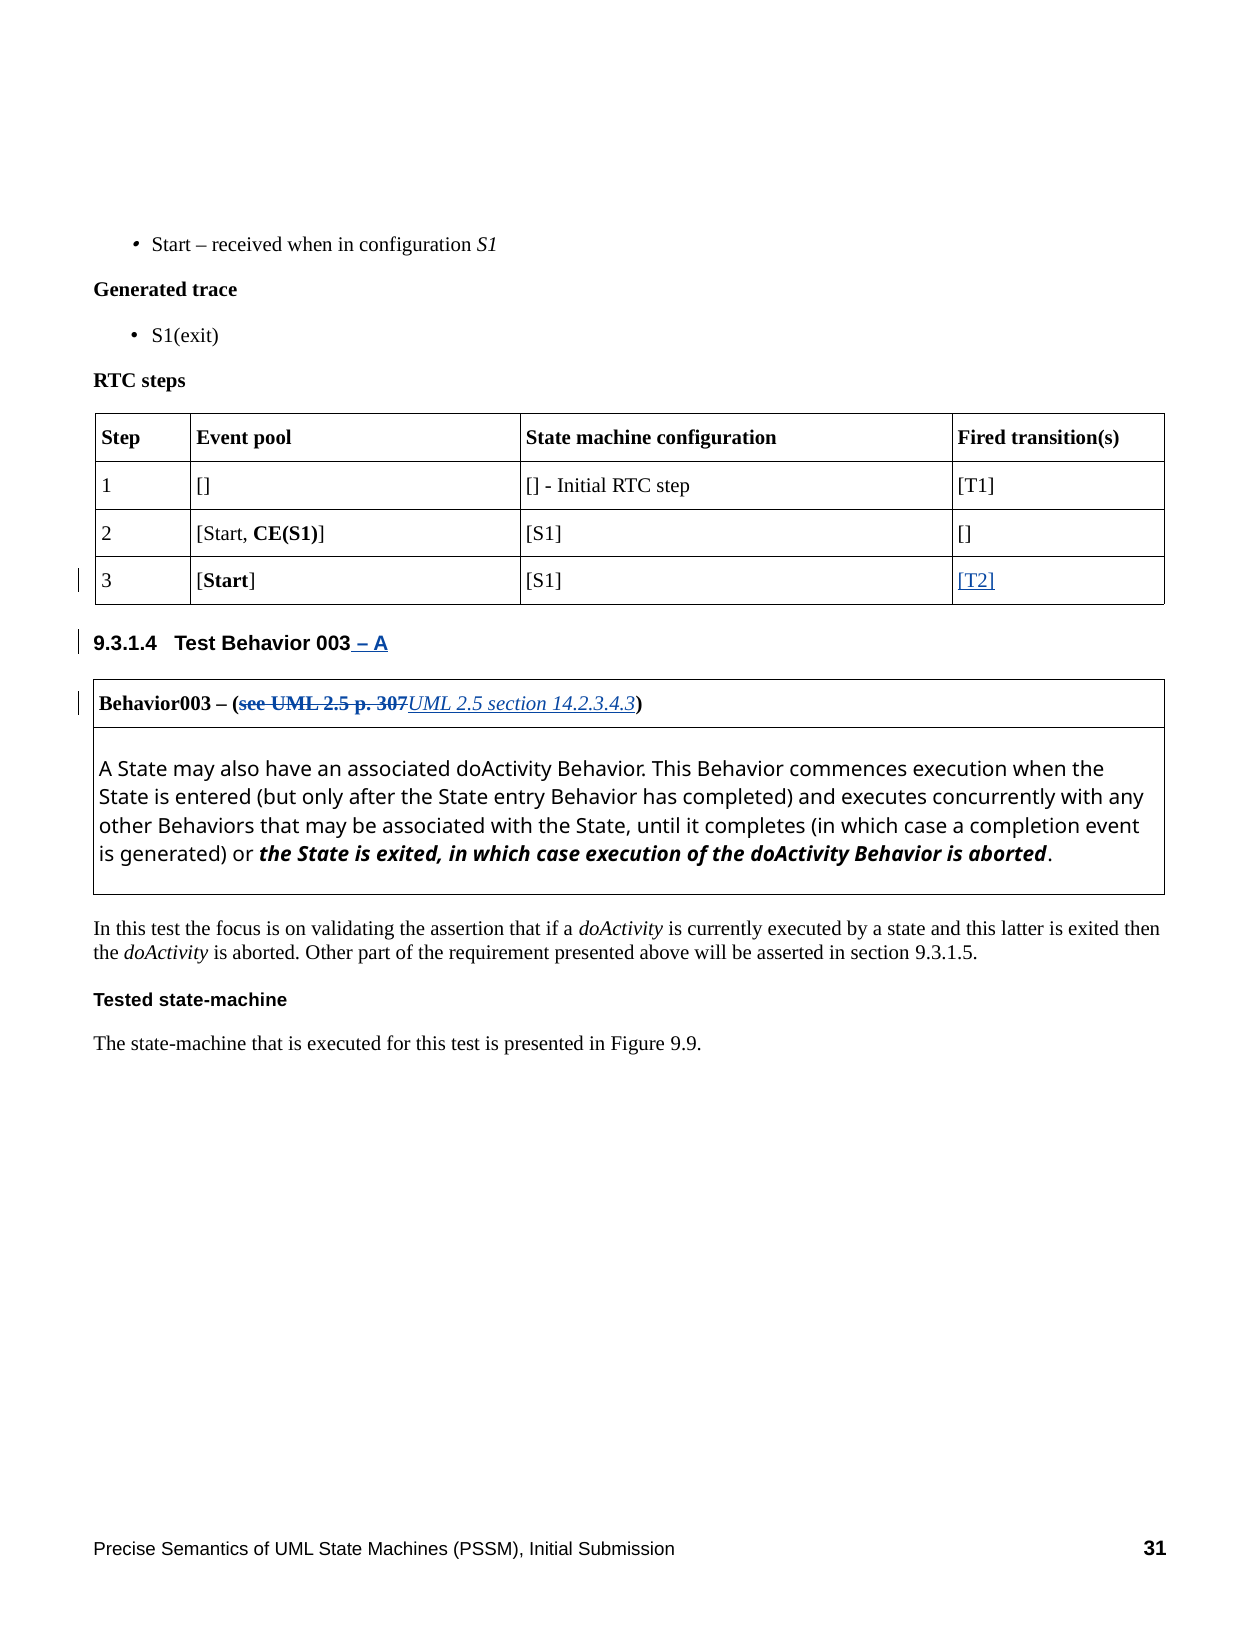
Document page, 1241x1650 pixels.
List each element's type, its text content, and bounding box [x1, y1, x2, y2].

text The state-machine that is executed for this test is presented in Figure 9.9. [93, 1031, 1164, 1055]
table_cell 2 [96, 510, 190, 556]
table_header State machine configuration [521, 414, 952, 461]
table_cell [S1] [521, 557, 952, 604]
table_cell A State may also have an associated doActivity Behavior. This Behavior commences execution when the State is entered (but only after the State entry Behavior has completed) and executes concurrently with any other Behaviors that may be associated with the State, until it completes (in which case a completion event is generated) or the State is exited, in which case execution of the doActivity Behavior is aborted. [94, 728, 1164, 894]
text Generated trace [93, 277, 1164, 301]
table_cell [] [953, 510, 1164, 556]
subtitle Test Behavior 003 – A [93, 629, 1164, 654]
table_cell [Start, CE(S1)] [191, 510, 520, 556]
table_cell [T1] [953, 462, 1164, 509]
table_cell 1 [96, 462, 190, 509]
table_cell [S1] [521, 510, 952, 556]
subtitle Tested state-machine [93, 989, 1164, 1010]
table_cell [T2] [953, 557, 1164, 604]
table_header Step [96, 414, 190, 461]
list S1(exit) [131, 322, 1164, 347]
table_cell [Start] [191, 557, 520, 604]
table_cell [] [191, 462, 520, 509]
text RTC steps [93, 368, 1164, 392]
table_header Event pool [191, 414, 520, 461]
table_header Behavior003 – (UML 2.5 section 14.2.3.4.3) [94, 680, 1164, 727]
list Start – received when in configuration S1 [131, 231, 1164, 256]
table_cell [] - Initial RTC step [521, 462, 952, 509]
table_cell 3 [96, 557, 190, 604]
table_header Fired transition(s) [953, 414, 1164, 461]
text In this test the focus is on validating the assertion that if a doActivity is currently executed by a state and this latter is exited then the doActivity is aborted. Other part of the requirement presented above will be asserted in section 9.3.1.5. [93, 916, 1164, 964]
